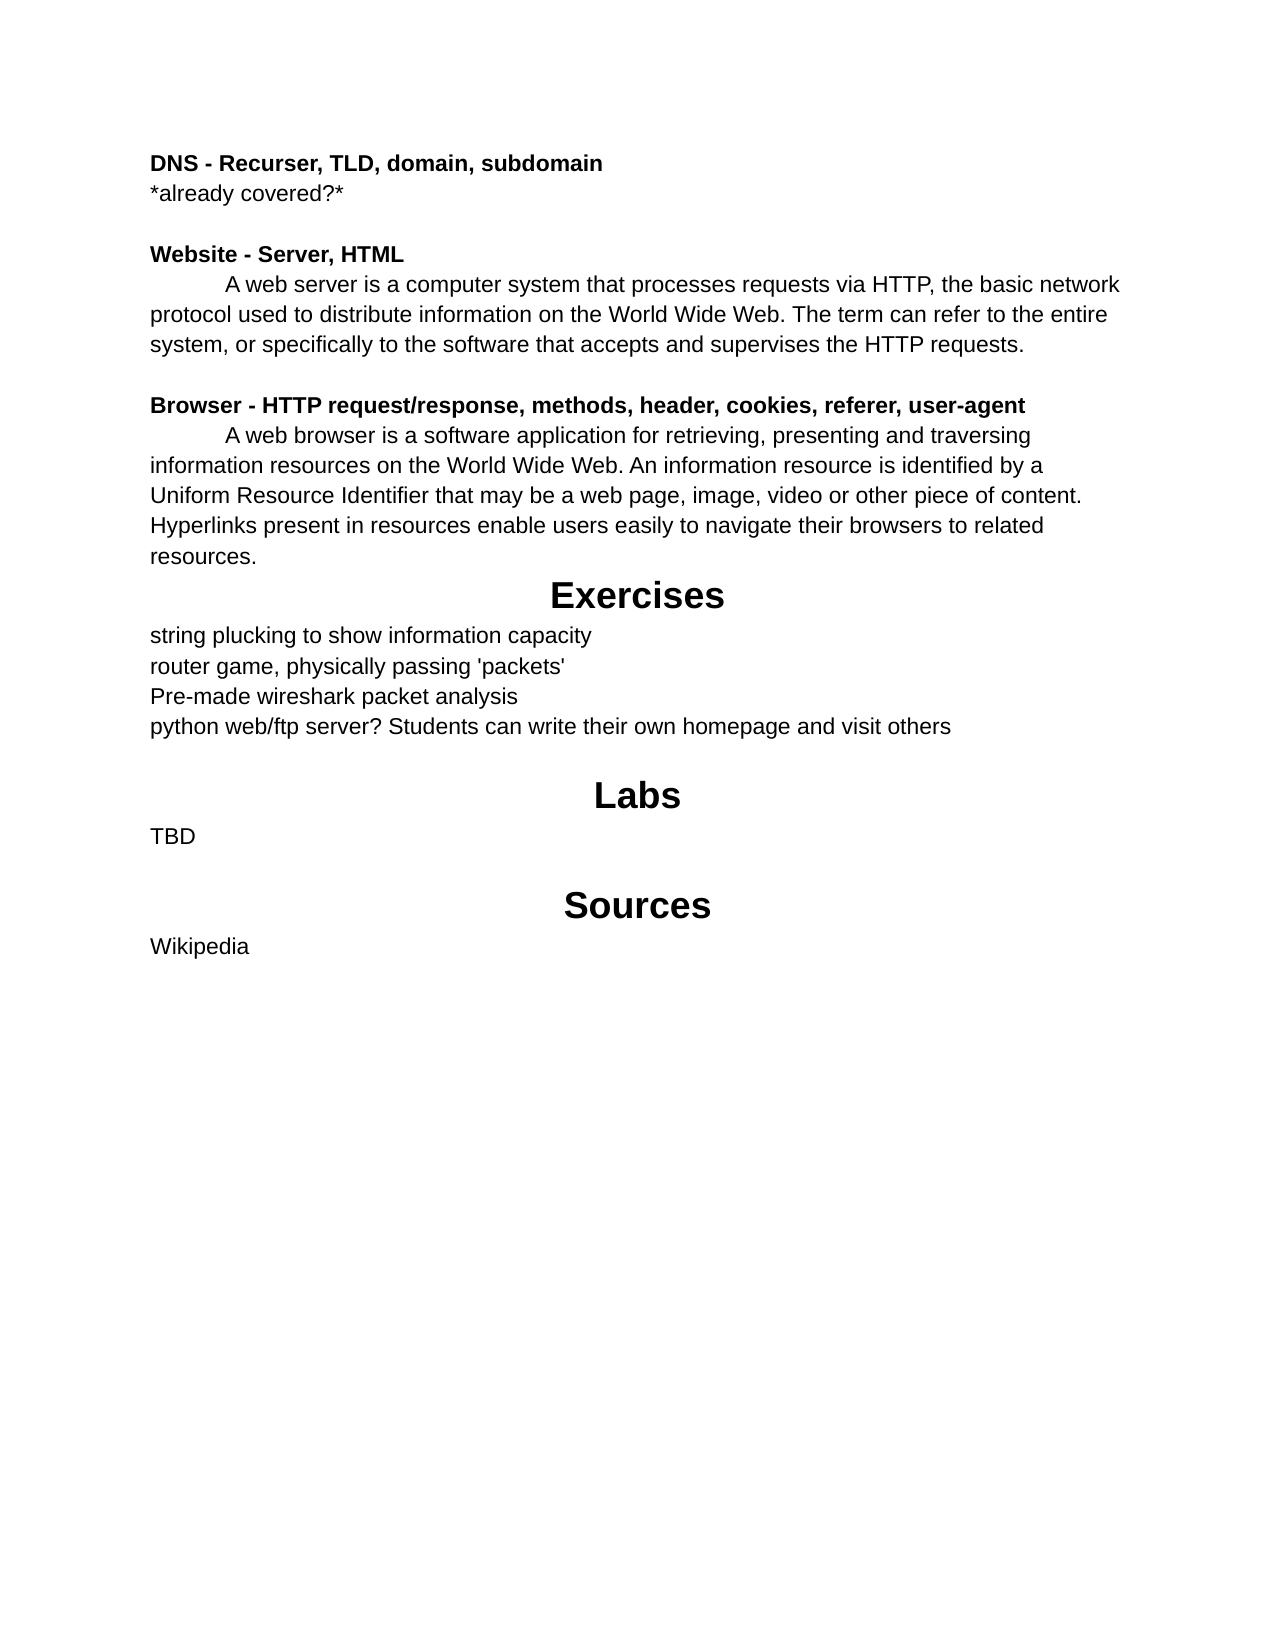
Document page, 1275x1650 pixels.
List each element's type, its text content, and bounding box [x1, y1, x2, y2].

text TBD [150, 823, 1125, 849]
text Browser - HTTP request/response, methods, header, cookies, referer, user-agent [150, 392, 1125, 418]
text A web server is a computer system that processes requests via HTTP, the basic network protocol used to distribute information on the World Wide Web. The term can refer to the entire system, or specifically to the software that accepts and supervises the HTTP requests. [150, 271, 1125, 358]
text Wikipedia [150, 933, 1125, 959]
text python web/ftp server? Students can write their own homepage and visit others [150, 713, 1125, 739]
text Labs [150, 773, 1125, 817]
text *already covered?* [150, 180, 1125, 207]
text string plucking to show information capacity [150, 622, 1125, 649]
text Pre-made wireshark packet analysis [150, 683, 1125, 709]
text DNS - Recurser, TLD, domain, subdomain [150, 150, 1125, 176]
text Sources [150, 883, 1125, 927]
text router game, physically passing 'packets' [150, 653, 1125, 679]
text Exercises [150, 573, 1125, 616]
text Website - Server, HTML [150, 241, 1125, 267]
text A web browser is a software application for retrieving, presenting and traversing information resources on the World Wide Web. An information resource is identified by a Uniform Resource Identifier that may be a web page, image, video or other piece of content. Hyperlinks present in resources enable users easily to navigate their browsers to related resources. [150, 422, 1125, 569]
